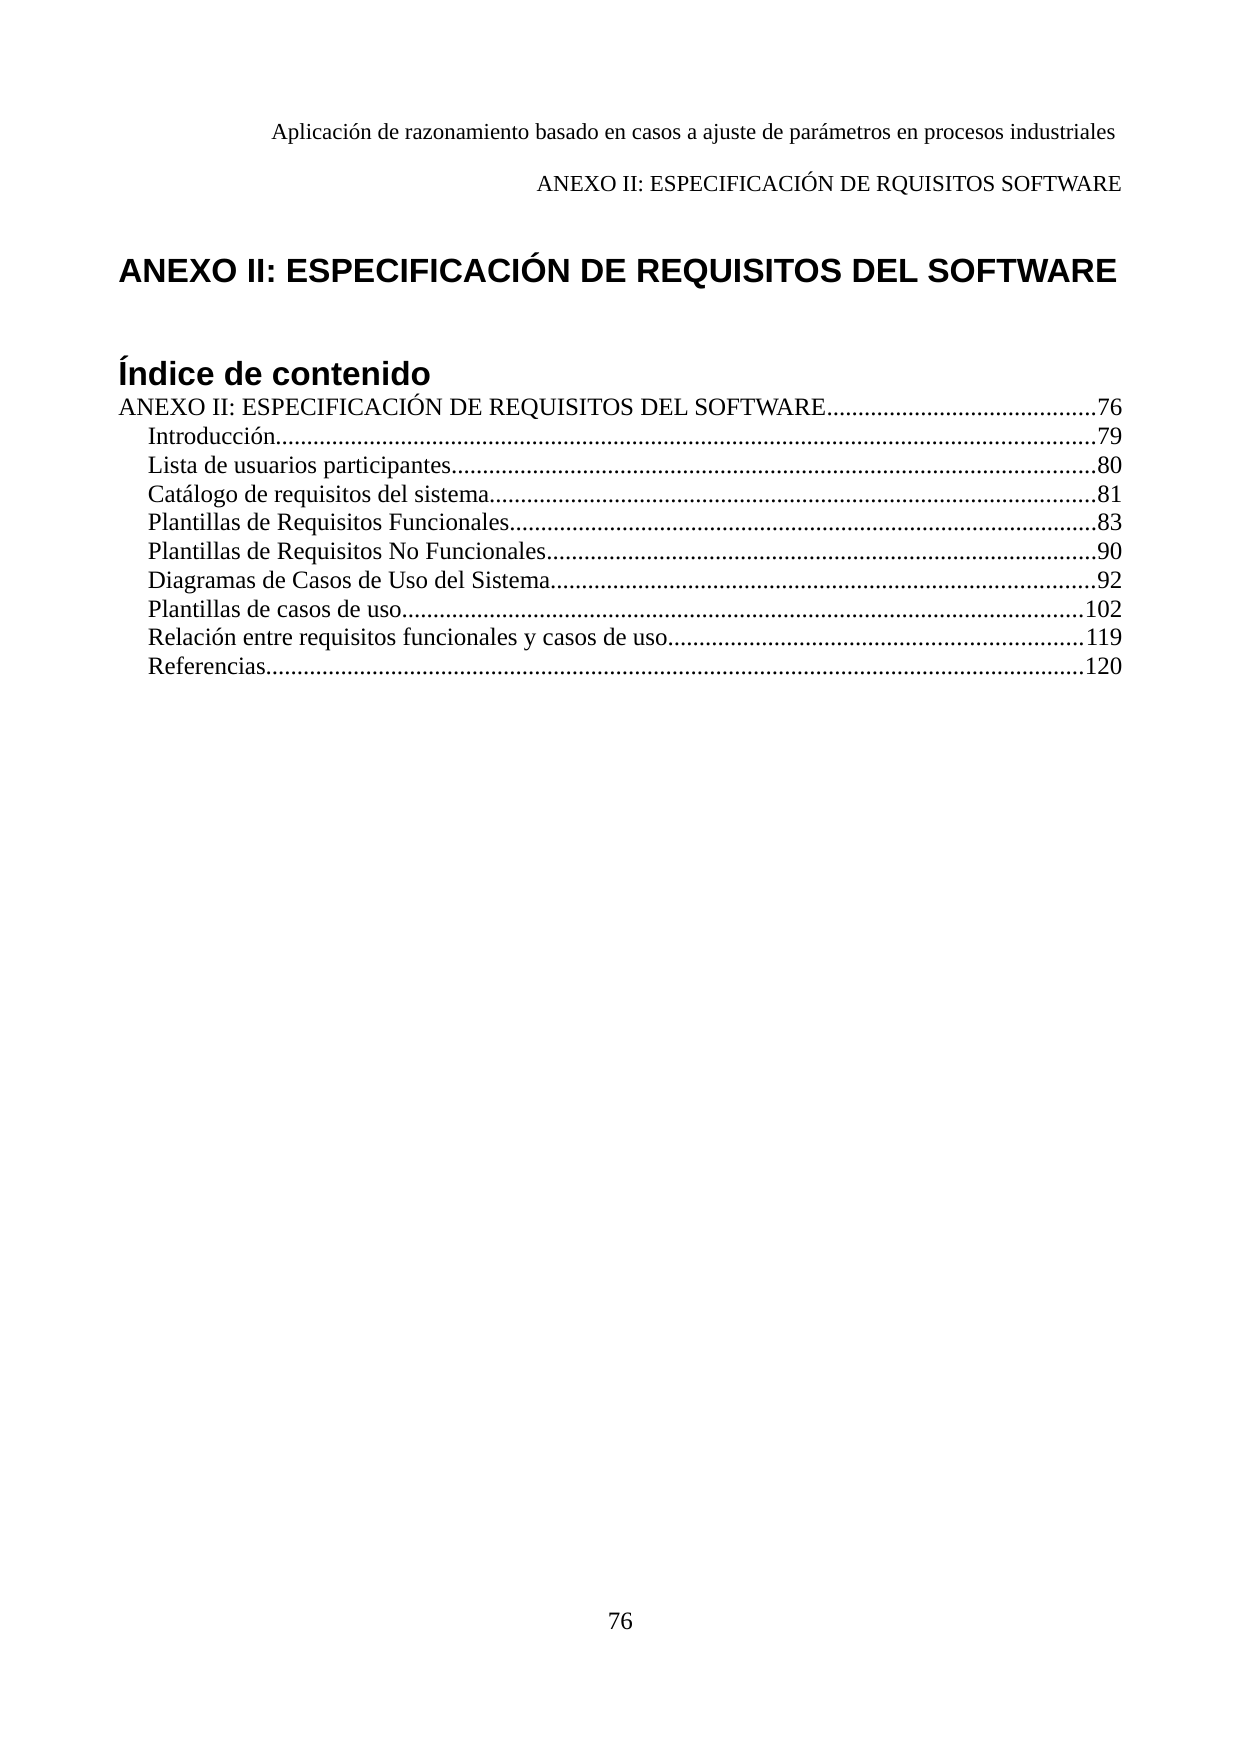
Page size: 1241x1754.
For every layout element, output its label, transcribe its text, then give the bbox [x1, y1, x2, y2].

text Lista de usuarios participantes 80 [148, 450, 1122, 479]
text Referencias 120 [148, 651, 1122, 680]
text Plantillas de casos de uso 102 [148, 594, 1122, 622]
text Relación entre requisitos funcionales y casos de uso 119 [148, 622, 1122, 651]
text Plantillas de Requisitos No Funcionales 90 [148, 536, 1122, 565]
text Catálogo de requisitos del sistema 81 [148, 479, 1122, 507]
text ­ANEXO II: ESPECIFICACIÓN DE REQUISITOS DEL SOFTWARE 76 [118, 392, 1122, 421]
subtitle Índice de contenido [118, 354, 1122, 392]
text Diagramas de Casos de Uso del Sistema 92 [148, 565, 1122, 594]
subtitle ­ANEXO II: ESPECIFICACIÓN DE REQUISITOS DEL SOFTWARE [118, 251, 1122, 289]
text Plantillas de Requisitos Funcionales 83 [148, 507, 1122, 536]
text Introducción 79 [148, 421, 1122, 450]
